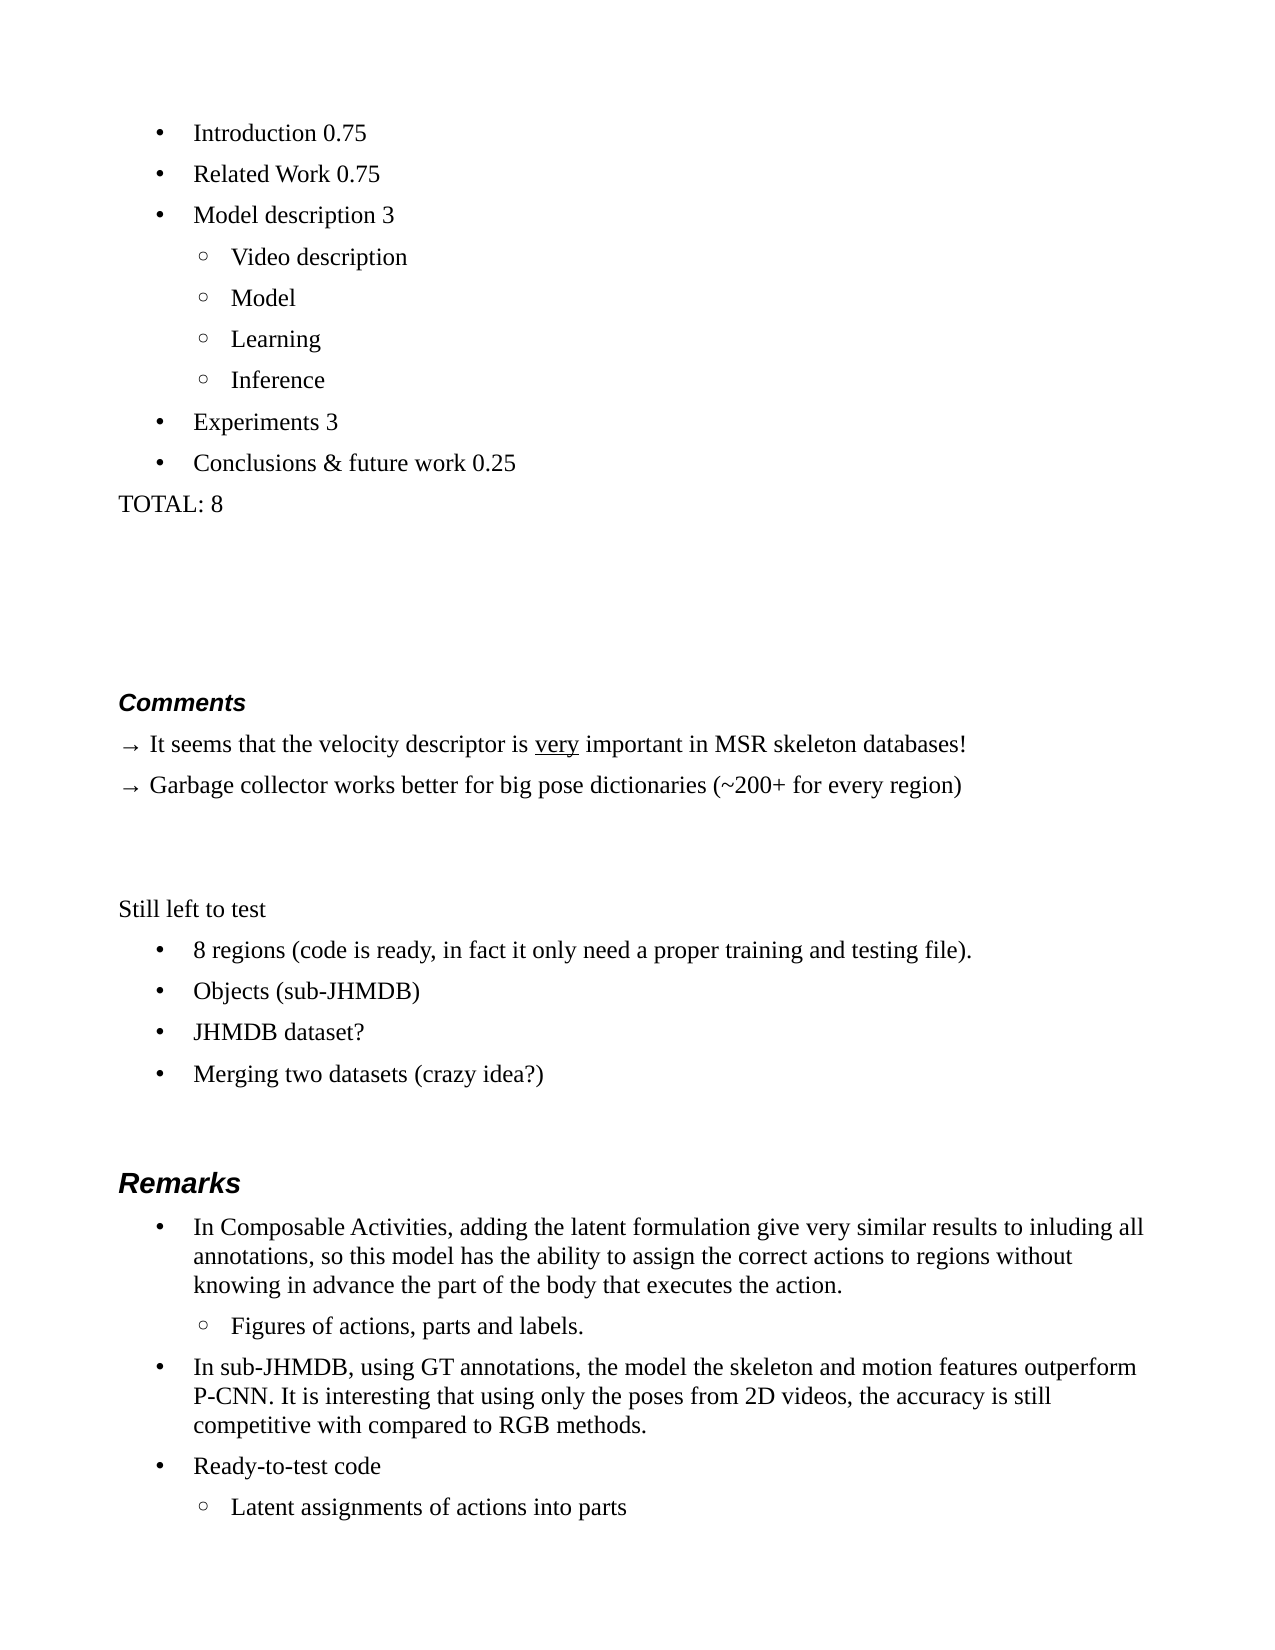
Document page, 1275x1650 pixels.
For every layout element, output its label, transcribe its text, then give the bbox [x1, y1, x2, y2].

subtitle Remarks [118, 1166, 1157, 1200]
list Objects (sub-JHMDB) [156, 976, 1157, 1005]
list Ready-to-test code [156, 1451, 1157, 1480]
list In Composable Activities, adding the latent formulation give very similar results to inluding all annotations, so this model has the ability to assign the correct actions to regions without knowing in advance the part of the body that executes the action. [156, 1212, 1157, 1298]
list Figures of actions, parts and labels. [193, 1311, 1157, 1340]
list Model [193, 283, 1157, 312]
list 8 regions (code is ready, in fact it only need a proper training and testing file). [156, 935, 1157, 964]
list Video description [193, 242, 1157, 271]
text TOTAL: 8 [118, 489, 1157, 518]
text → It seems that the velocity descriptor is very important in MSR skeleton databases! [118, 729, 1157, 757]
text → Garbage collector works better for big pose dictionaries (~200+ for every region) [118, 770, 1157, 799]
list Related Work 0.75 [156, 159, 1157, 188]
list Model description 3 [156, 201, 1157, 229]
list Introduction 0.75 [156, 118, 1157, 147]
list Learning [193, 324, 1157, 353]
list Latent assignments of actions into parts [193, 1492, 1157, 1521]
list In sub-JHMDB, using GT annotations, the model the skeleton and motion features outperform P-CNN. It is interesting that using only the poses from 2D videos, the accuracy is still competitive with compared to RGB methods. [156, 1352, 1157, 1438]
text Still left to test [118, 894, 1157, 922]
list JHMDB dataset? [156, 1017, 1157, 1046]
list Experiments 3 [156, 407, 1157, 436]
list Inference [193, 366, 1157, 394]
list Merging two datasets (crazy idea?) [156, 1059, 1157, 1087]
list Conclusions & future work 0.25 [156, 448, 1157, 477]
subtitle Comments [118, 688, 1157, 716]
